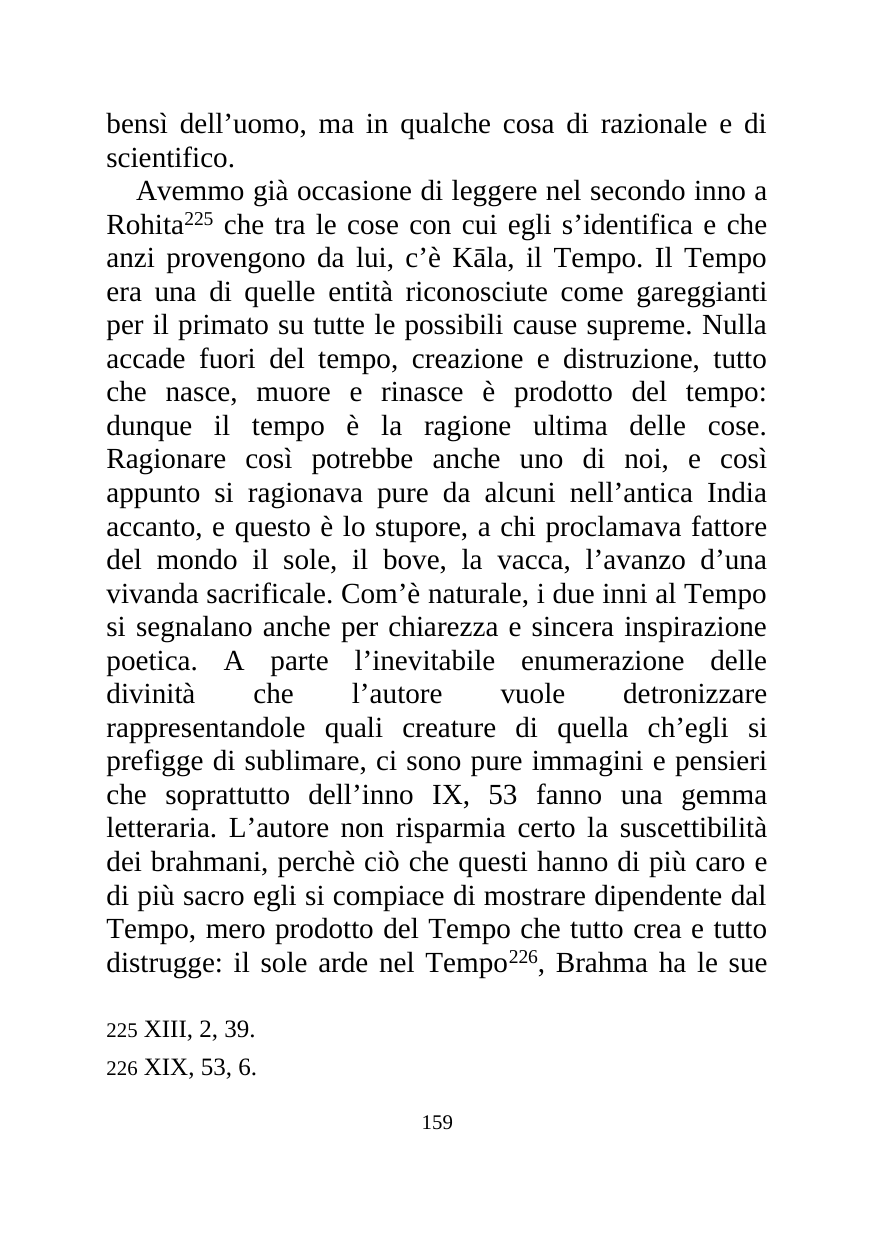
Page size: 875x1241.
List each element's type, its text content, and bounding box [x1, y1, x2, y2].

text XIX, 53, 6. [106, 1052, 768, 1080]
text bensì dell’uomo, ma in qualche cosa di razionale e di scientifico. [106, 106, 768, 173]
text Avemmo già occasione di leggere nel secondo inno a Rohita che tra le cose con cui egli s’identifica e che anzi provengono da lui, c’è Kāla, il Tempo. Il Tempo era una di quelle entità riconosciute come gareggianti per il primato su tutte le possibili cause supreme. Nulla accade fuori del tempo, creazione e distruzione, tutto che nasce, muore e rinasce è prodotto del tempo: dunque il tempo è la ragione ultima delle cose. Ragionare così potrebbe anche uno di noi, e così appunto si ragionava pure da alcuni nell’antica India accanto, e questo è lo stupore, a chi proclamava fattore del mondo il sole, il bove, la vacca, l’avanzo d’una vivanda sacrificale. Com’è naturale, i due inni al Tempo si segnalano anche per chiarezza e sincera inspirazione poetica. A parte l’inevitabile enumerazione delle divinità che l’autore vuole detronizzare rappresentandole quali creature di quella ch’egli si prefigge di sublimare, ci sono pure immagini e pensieri che soprattutto dell’inno IX, 53 fanno una gemma letteraria. L’autore non risparmia certo la suscettibilità dei brahmani, perchè ciò che questi hanno di più caro e di più sacro egli si compiace di mostrare dipendente dal Tempo, mero prodotto del Tempo che tutto crea e tutto distrugge: il sole arde nel Tempo, Brahma ha le sue [106, 173, 768, 978]
text XIII, 2, 39. [106, 1014, 768, 1043]
